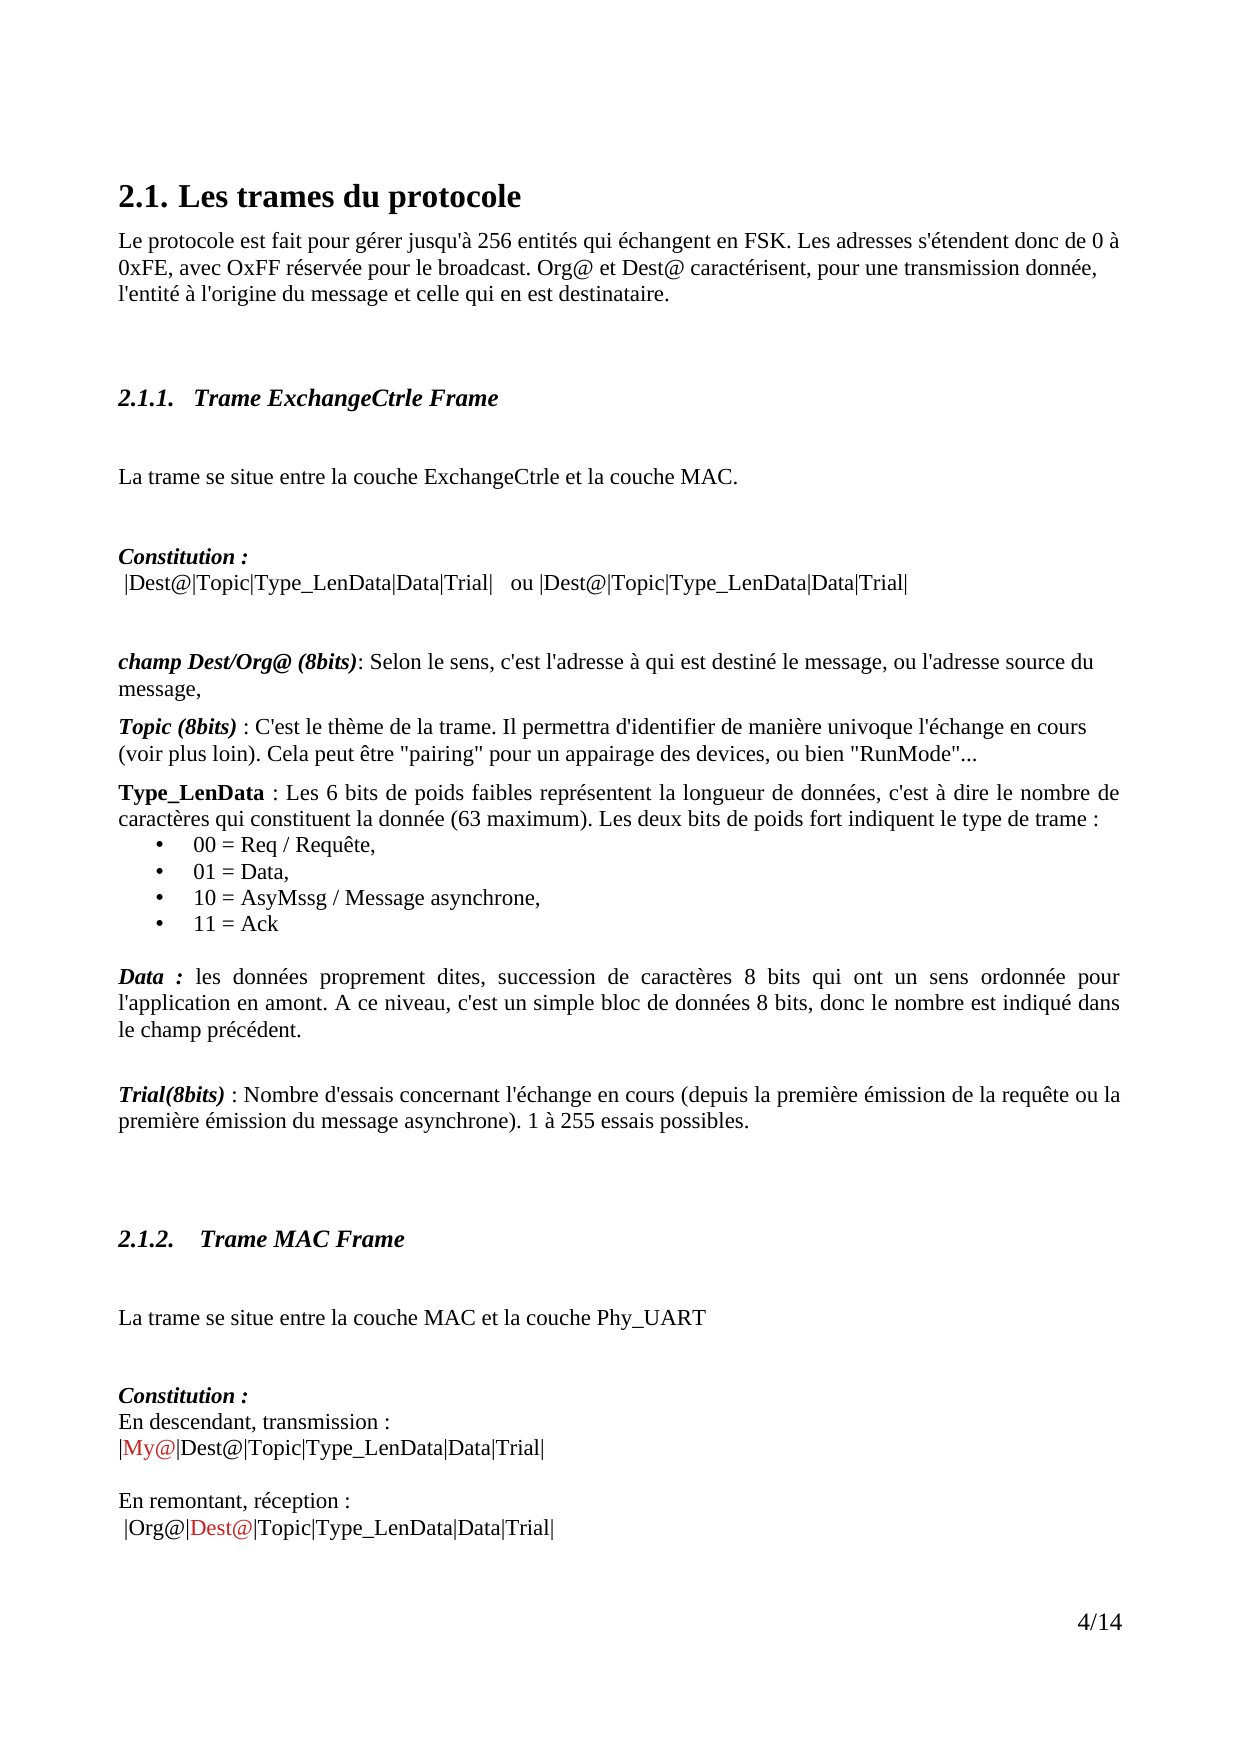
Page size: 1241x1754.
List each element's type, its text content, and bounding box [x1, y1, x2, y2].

list 01 = Data, [156, 858, 1122, 884]
subtitle Trame ExchangeCtrle Frame [118, 383, 1122, 411]
list 10 = AsyMssg / Message asynchrone, [156, 884, 1122, 910]
text Topic (8bits) : C'est le thème de la trame. Il permettra d'identifier de manière univoque l'échange en cours (voir plus loin). Cela peut être "pairing" pour un appairage des devices, ou bien "RunMode"... [118, 713, 1122, 766]
list 00 = Req / Requête, [156, 831, 1122, 858]
list 11 = Ack [156, 910, 1122, 937]
text Trial(8bits) : Nombre d'essais concernant l'échange en cours (depuis la première émission de la requête ou la première émission du message asynchrone). 1 à 255 essais possibles. [118, 1081, 1122, 1134]
text |Dest@|Topic|Type_LenData|Data|Trial| ou |Dest@|Topic|Type_LenData|Data|Trial| [118, 569, 1122, 596]
subtitle Trame MAC Frame [118, 1224, 1122, 1253]
subtitle Les trames du protocole [118, 176, 1122, 215]
text Le protocole est fait pour gérer jusqu'à 256 entités qui échangent en FSK. Les adresses s'étendent donc de 0 à 0xFE, avec OxFF réservée pour le broadcast. Org@ et Dest@ caractérisent, pour une transmission donnée, l'entité à l'origine du message et celle qui en est destinataire. [118, 227, 1122, 306]
text En remontant, réception : [118, 1487, 1122, 1513]
text En descendant, transmission : [118, 1408, 1122, 1434]
text La trame se situe entre la couche ExchangeCtrle et la couche MAC. [118, 463, 1122, 489]
text Type_LenData : Les 6 bits de poids faibles représentent la longueur de données, c'est à dire le nombre de caractères qui constituent la donnée (63 maximum). Les deux bits de poids fort indiquent le type de trame : [118, 779, 1122, 831]
text Data : les données proprement dites, succession de caractères 8 bits qui ont un sens ordonnée pour l'application en amont. A ce niveau, c'est un simple bloc de données 8 bits, donc le nombre est indiqué dans le champ précédent. [118, 963, 1122, 1042]
text champ Dest/Org@ (8bits): Selon le sens, c'est l'adresse à qui est destiné le message, ou l'adresse source du message, [118, 648, 1122, 701]
text La trame se situe entre la couche MAC et la couche Phy_UART [118, 1304, 1122, 1330]
text Constitution : [118, 1382, 1122, 1408]
text |My@|Dest@|Topic|Type_LenData|Data|Trial| [118, 1434, 1122, 1461]
text Constitution : [118, 543, 1122, 569]
text |Org@|Dest@|Topic|Type_LenData|Data|Trial| [118, 1513, 1122, 1540]
